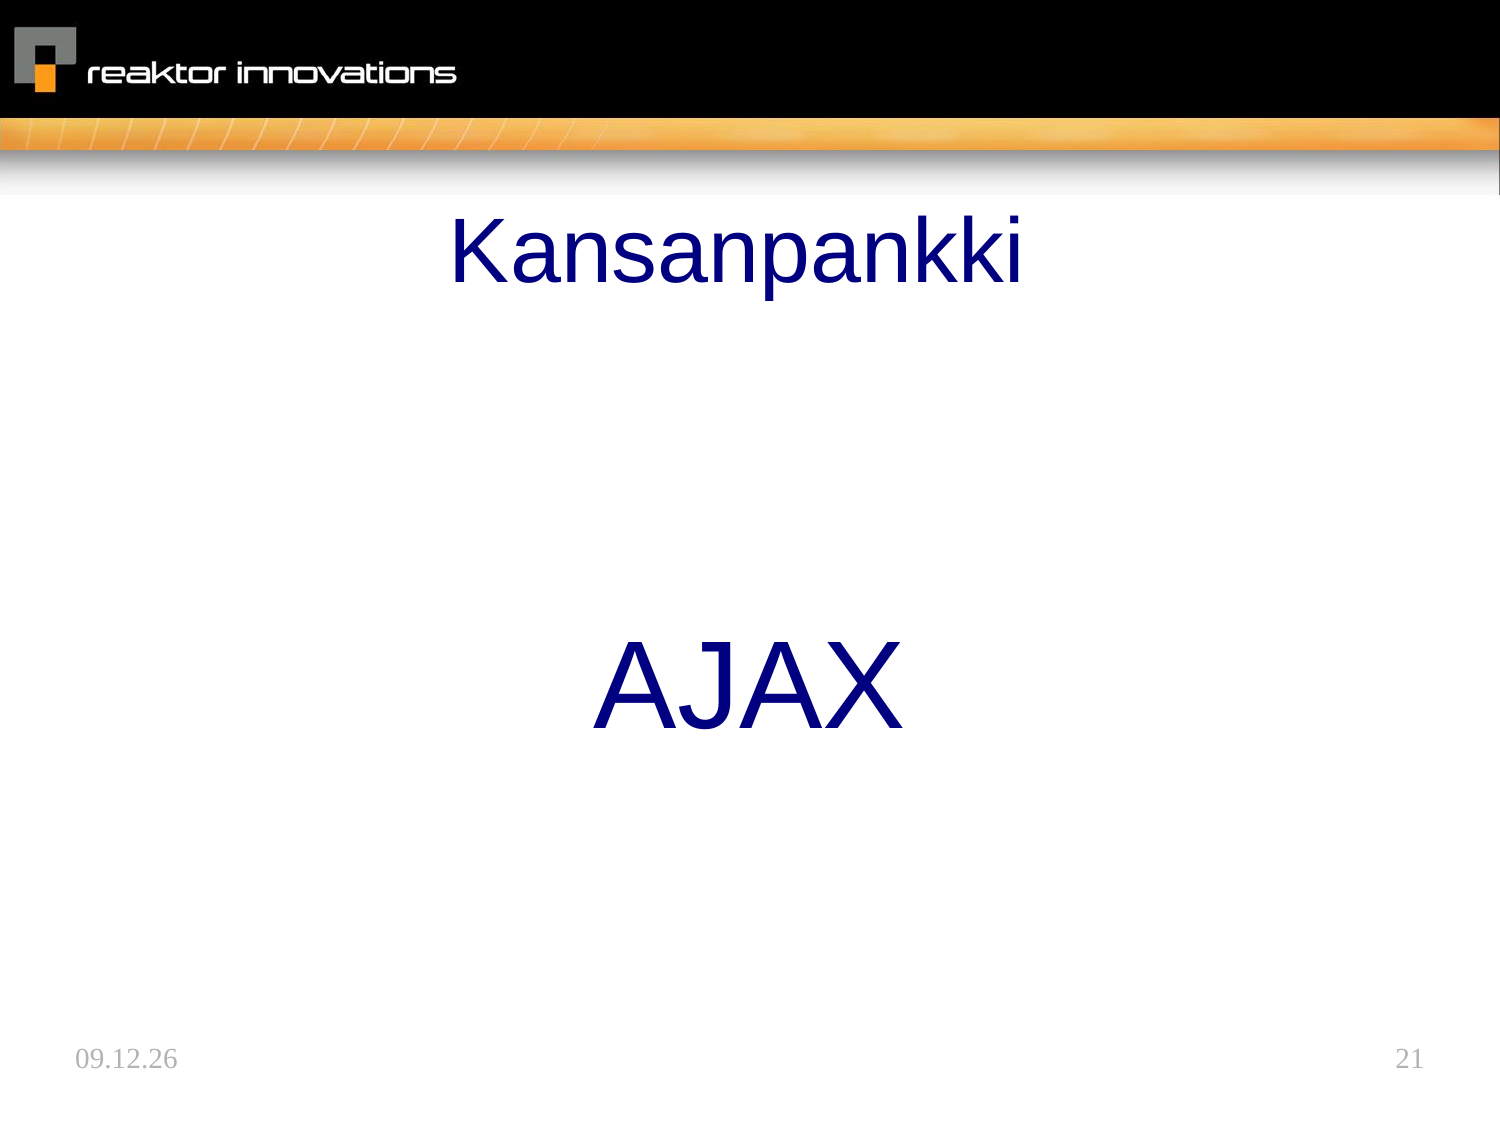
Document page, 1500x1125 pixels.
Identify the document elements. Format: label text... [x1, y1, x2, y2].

subtitle AJAX [75, 371, 1425, 999]
picture [0, 0, 1500, 195]
title Kansanpankki [75, 164, 1425, 338]
